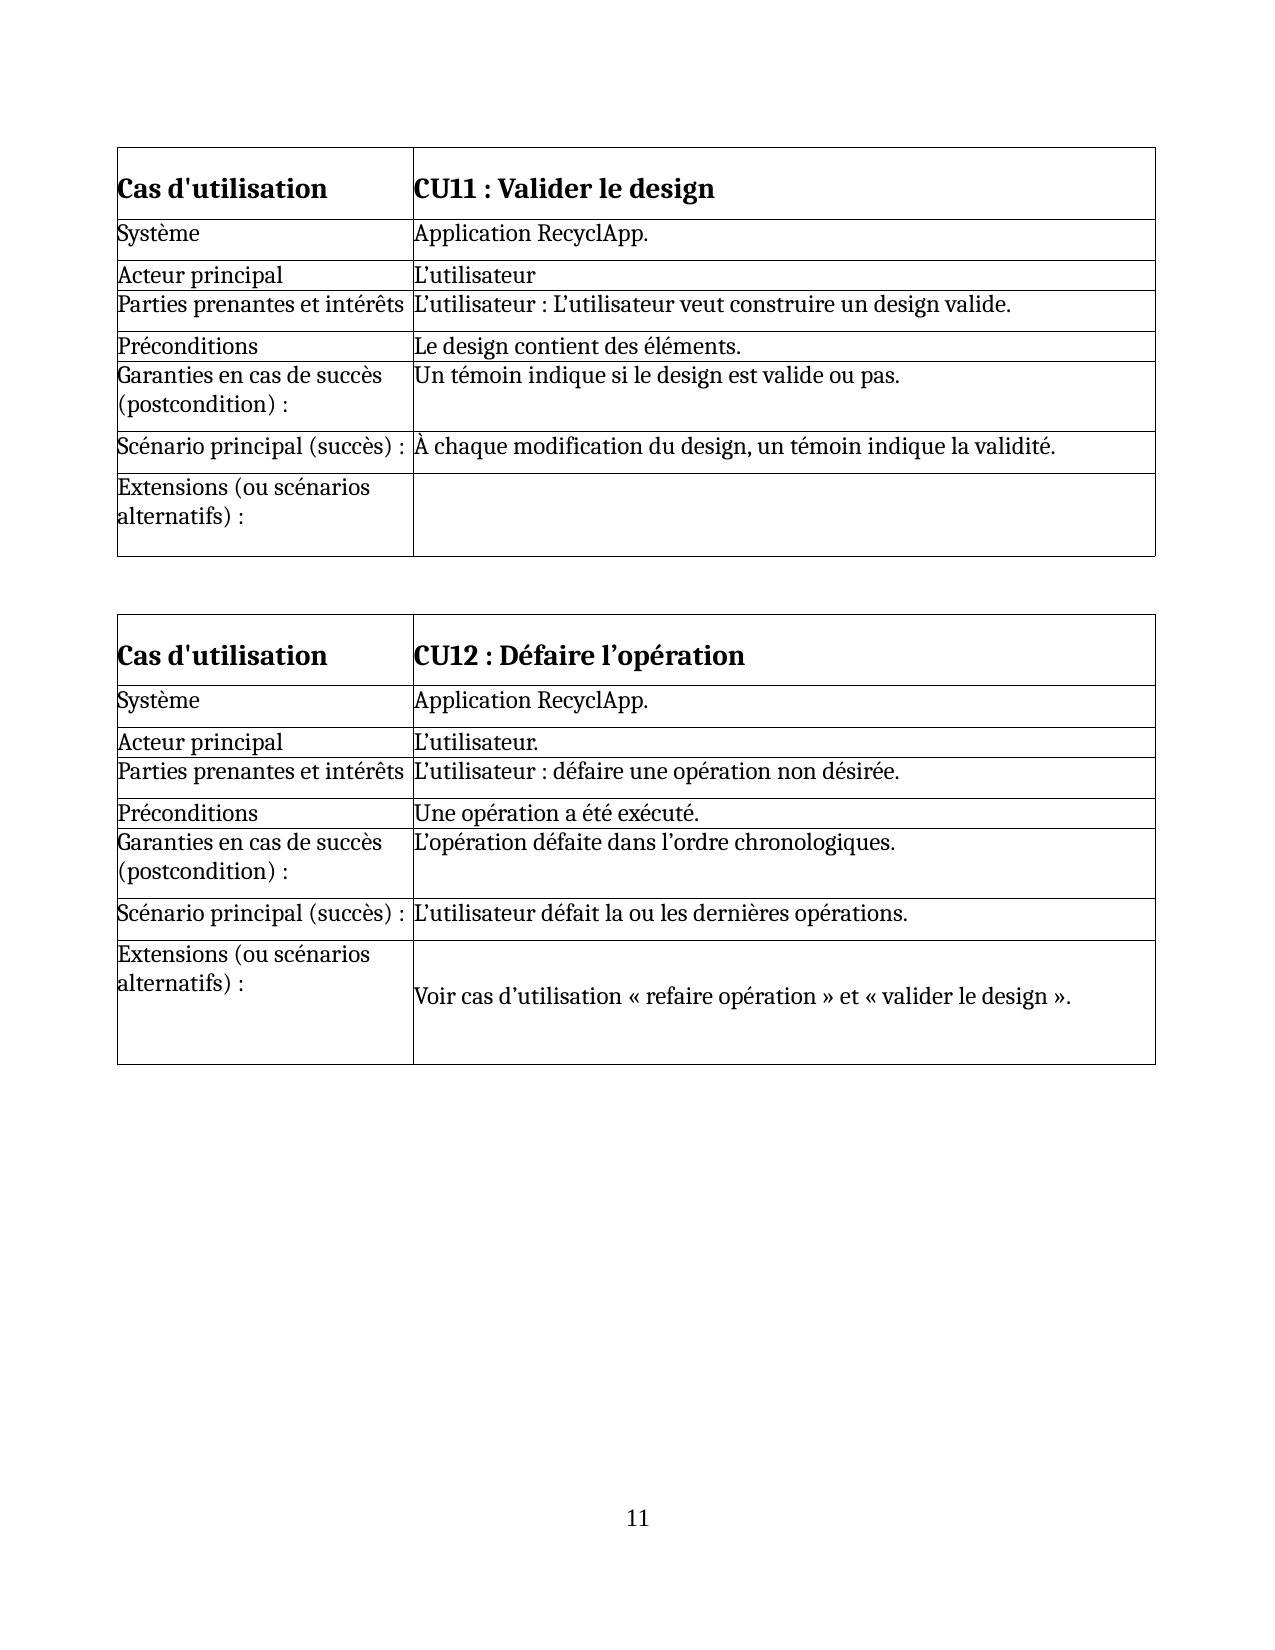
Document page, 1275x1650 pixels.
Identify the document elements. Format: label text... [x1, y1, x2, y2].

table_cell Application RecyclApp. [414, 686, 1155, 727]
table_cell Voir cas d’utilisation « refaire opération » et « valider le design ». [414, 941, 1155, 1064]
table_cell Application RecyclApp. [414, 220, 1155, 260]
table_cell Une opération a été exécuté. [414, 799, 1155, 827]
table_cell Parties prenantes et intérêts [118, 758, 413, 798]
table_header CU12 : Défaire l’opération [414, 615, 1155, 685]
table_cell L’utilisateur défait la ou les dernières opérations. [414, 899, 1155, 940]
table_cell L’utilisateur [414, 261, 1155, 289]
table_cell L’utilisateur : L’utilisateur veut construire un design valide. [414, 291, 1155, 331]
table_cell [414, 474, 1155, 556]
table_cell Acteur principal [118, 728, 413, 756]
table_cell L’utilisateur : défaire une opération non désirée. [414, 758, 1155, 798]
table_cell Un témoin indique si le design est valide ou pas. [414, 362, 1155, 431]
table_cell L’utilisateur. [414, 728, 1155, 756]
table_cell Garanties en cas de succès (postcondition) : [118, 829, 413, 898]
table_cell L’opération défaite dans l’ordre chronologiques. [414, 829, 1155, 898]
table_cell Parties prenantes et intérêts [118, 291, 413, 331]
table_cell Scénario principal (succès) : [118, 899, 413, 940]
table_cell Extensions (ou scénarios alternatifs) : [118, 474, 413, 556]
table_cell Scénario principal (succès) : [118, 432, 413, 473]
table_cell Système [118, 220, 413, 260]
table_cell Système [118, 686, 413, 727]
table_cell Extensions (ou scénarios alternatifs) : [118, 941, 413, 1064]
table_cell Garanties en cas de succès (postcondition) : [118, 362, 413, 431]
table_header Cas d'utilisation [118, 148, 413, 218]
table_cell Préconditions [118, 799, 413, 827]
table_cell À chaque modification du design, un témoin indique la validité. [414, 432, 1155, 473]
table_header Cas d'utilisation [118, 615, 413, 685]
table_cell Préconditions [118, 332, 413, 361]
table_cell Le design contient des éléments. [414, 332, 1155, 361]
table_cell Acteur principal [118, 261, 413, 289]
table_header CU11 : Valider le design [414, 148, 1155, 218]
